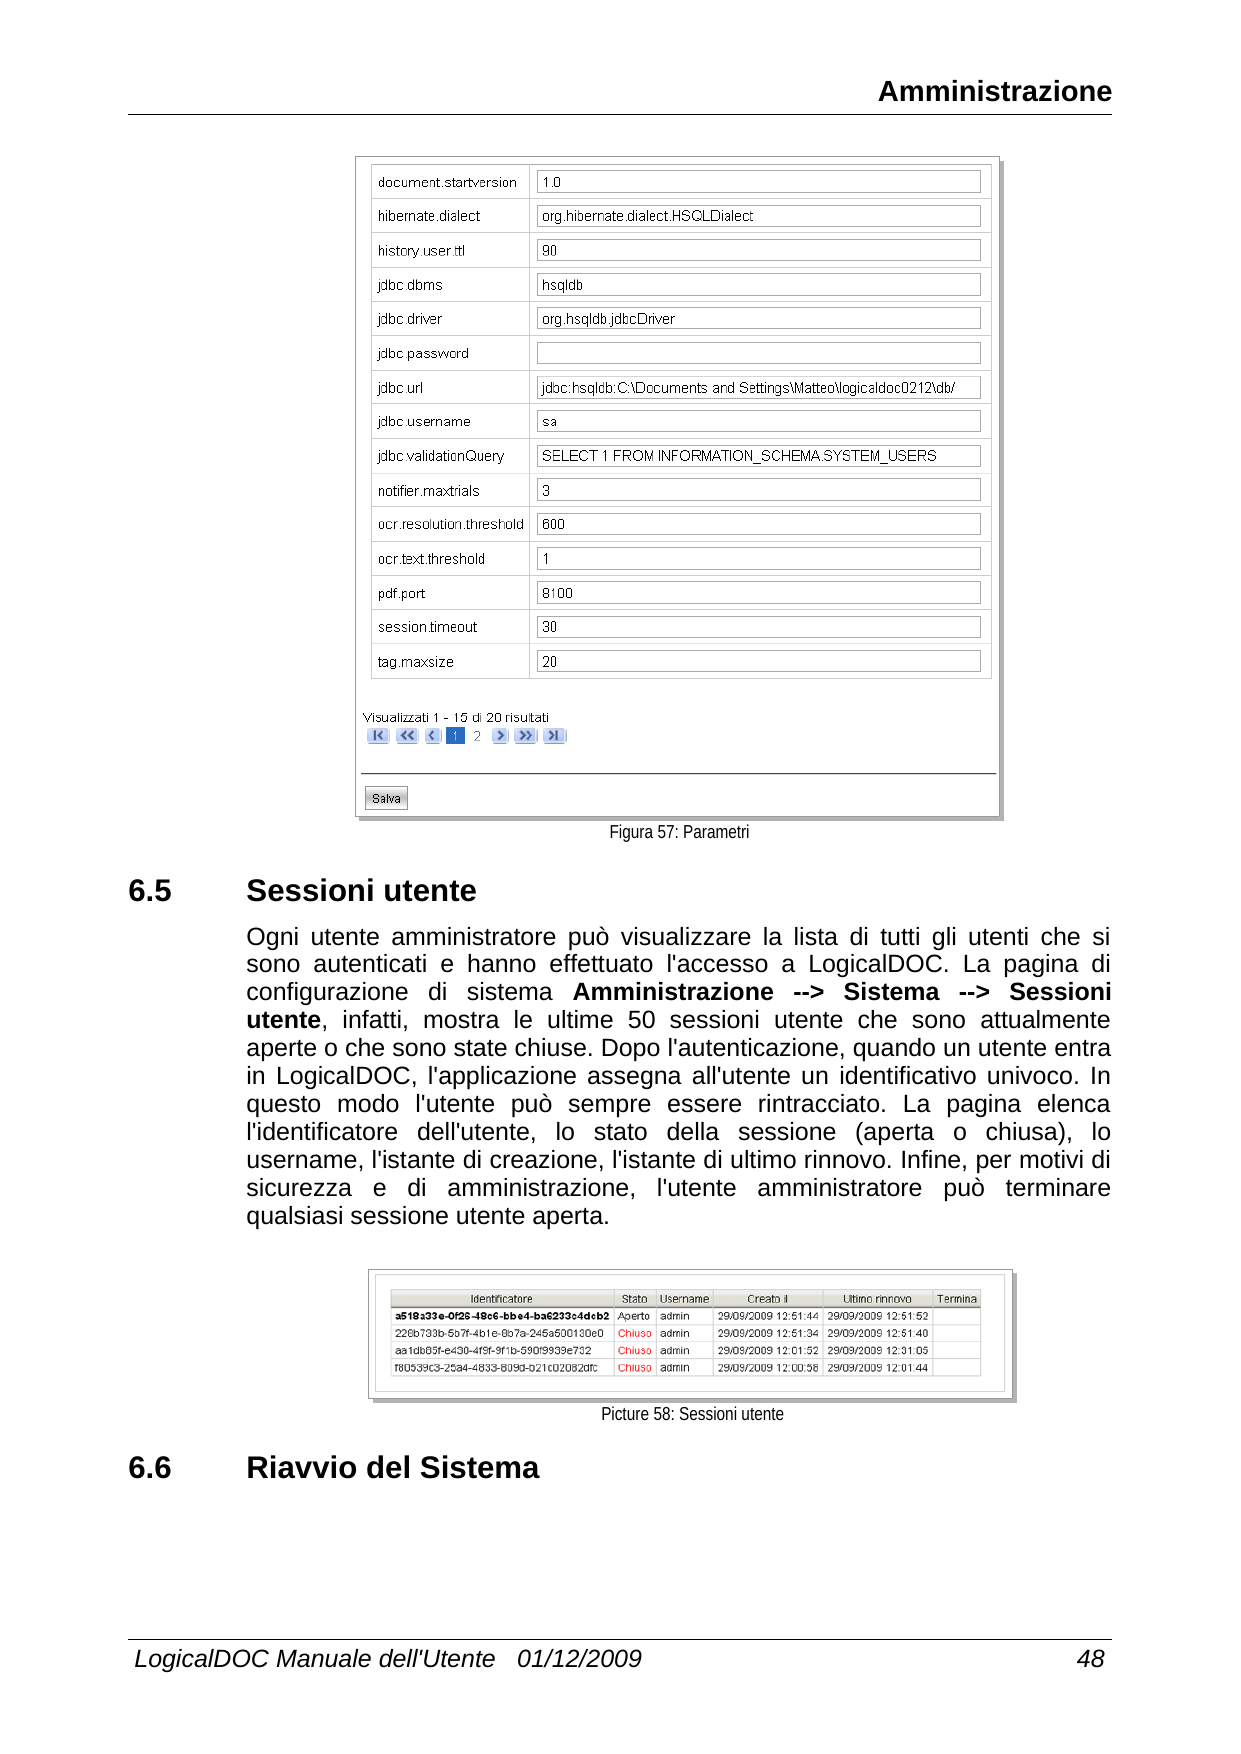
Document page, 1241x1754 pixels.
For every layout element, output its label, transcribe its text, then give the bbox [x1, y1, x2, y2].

text Picture 58: Sessioni utente [369, 1399, 1016, 1425]
list Figura 57: Parametri [356, 817, 1003, 842]
list [356, 157, 999, 816]
subtitle Sessioni utente [128, 150, 1112, 907]
text Ogni utente amministratore può visualizzare la lista di tutti gli utenti che si sono autenticati e hanno effettuato l'accesso a LogicalDOC. La pagina di configurazione di sistema Amministrazione --> Sistema --> Sessioni utente, infatti, mostra le ultime 50 sessioni utente che sono attualmente aperte o che sono state chiuse. Dopo l'autenticazione, quando un utente entra in LogicalDOC, l'applicazione assegna all'utente un identificativo univoco. In questo modo l'utente può sempre essere rintracciato. La pagina elenca l'identificatore dell'utente, lo stato della sessione (aperta o chiusa), lo username, l'istante di creazione, l'istante di ultimo rinnovo. Infine, per motivi di sicurezza e di amministrazione, l'utente amministratore può terminare qualsiasi sessione utente aperta. [246, 922, 1112, 1229]
subtitle Riavvio del Sistema [128, 1267, 1112, 1485]
picture [357, 158, 997, 813]
